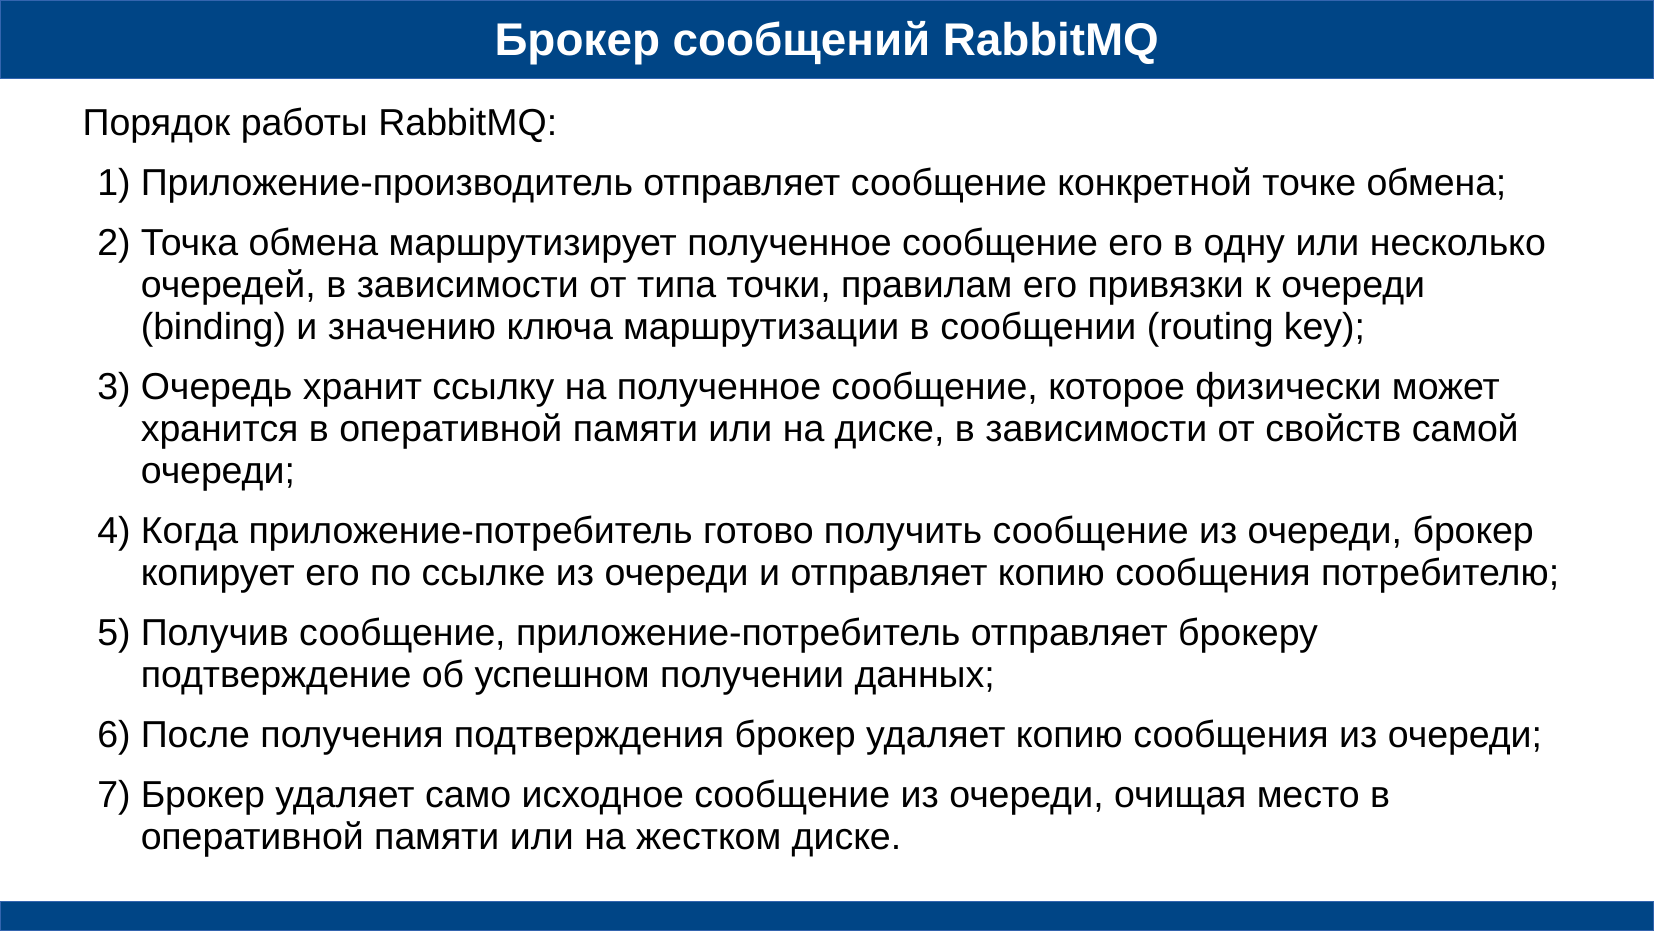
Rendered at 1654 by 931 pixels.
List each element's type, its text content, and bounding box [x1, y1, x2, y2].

title Брокер сообщений RabbitMQ [0, 0, 1654, 79]
list Порядок работы RabbitMQ: Приложение-производитель отправляет сообщение конкретной точке обмена; Точка обмена маршрутизирует полученное сообщение его в одну или несколько очередей, в зависимости от типа точки, правилам его привязки к очереди (binding) и значению ключа маршрутизации в сообщении (routing key); Очередь хранит ссылку на полученное сообщение, которое физически может хранится в оперативной памяти или на диске, в зависимости от свойств самой очереди; Когда приложение-потребитель готово получить сообщение из очереди, брокер копирует его по ссылке из очереди и отправляет копию сообщения потребителю; Получив сообщение, приложение-потребитель отправляет брокеру подтверждение об успешном получении данных; После получения подтверждения брокер удаляет копию сообщения из очереди; Брокер удаляет само исходное сообщение из очереди, очищая место в оперативной памяти или на жестком диске. [82, 101, 1571, 871]
